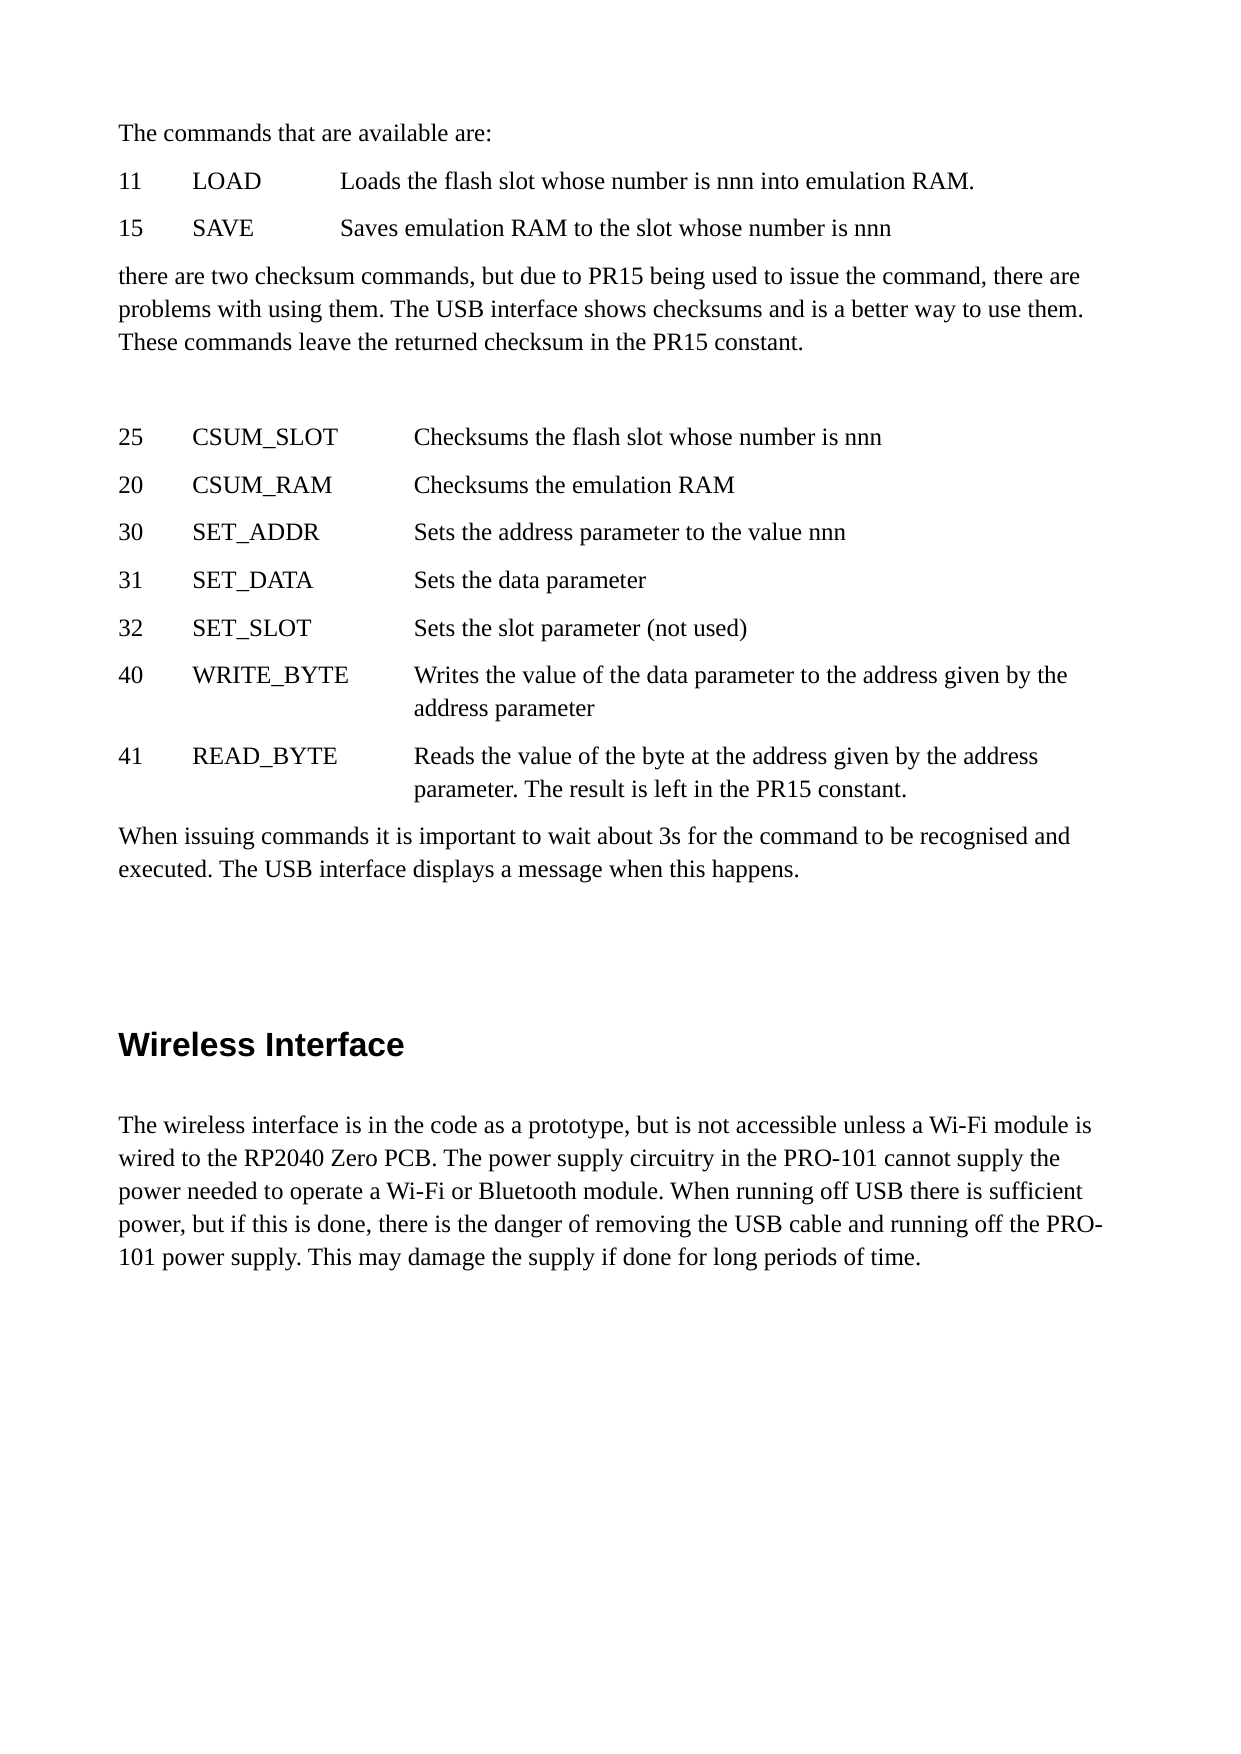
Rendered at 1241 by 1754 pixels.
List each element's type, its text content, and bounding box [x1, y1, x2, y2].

text The commands that are available are: [118, 118, 1122, 147]
text 15 SAVE Saves emulation RAM to the slot whose number is nnn [118, 213, 1122, 242]
subtitle Wireless Interface [118, 1025, 1122, 1064]
text 40 WRITE_BYTE Writes the value of the data parameter to the address given by the address parameter [118, 660, 1122, 722]
text 20 CSUM_RAM Checksums the emulation RAM [118, 470, 1122, 498]
text there are two checksum commands, but due to PR15 being used to issue the command, there are problems with using them. The USB interface shows checksums and is a better way to use them. These commands leave the returned checksum in the PR15 constant. [118, 261, 1122, 356]
text 30 SET_ADDR Sets the address parameter to the value nnn [118, 517, 1122, 546]
text When issuing commands it is important to wait about 3s for the command to be recognised and executed. The USB interface displays a message when this happens. [118, 821, 1122, 883]
text 25 CSUM_SLOT Checksums the flash slot whose number is nnn [118, 422, 1122, 451]
text 41 READ_BYTE Reads the value of the byte at the address given by the address parameter. The result is left in the PR15 constant. [118, 741, 1122, 803]
text 11 LOAD Loads the flash slot whose number is nnn into emulation RAM. [118, 166, 1122, 194]
text 31 SET_DATA Sets the data parameter [118, 565, 1122, 594]
text The wireless interface is in the code as a prototype, but is not accessible unless a Wi-Fi module is wired to the RP2040 Zero PCB. The power supply circuitry in the PRO-101 cannot supply the power needed to operate a Wi-Fi or Bluetooth module. When running off USB there is sufficient power, but if this is done, there is the danger of removing the USB cable and running off the PRO-101 power supply. This may damage the supply if done for long periods of time. [118, 1110, 1122, 1271]
text 32 SET_SLOT Sets the slot parameter (not used) [118, 613, 1122, 641]
